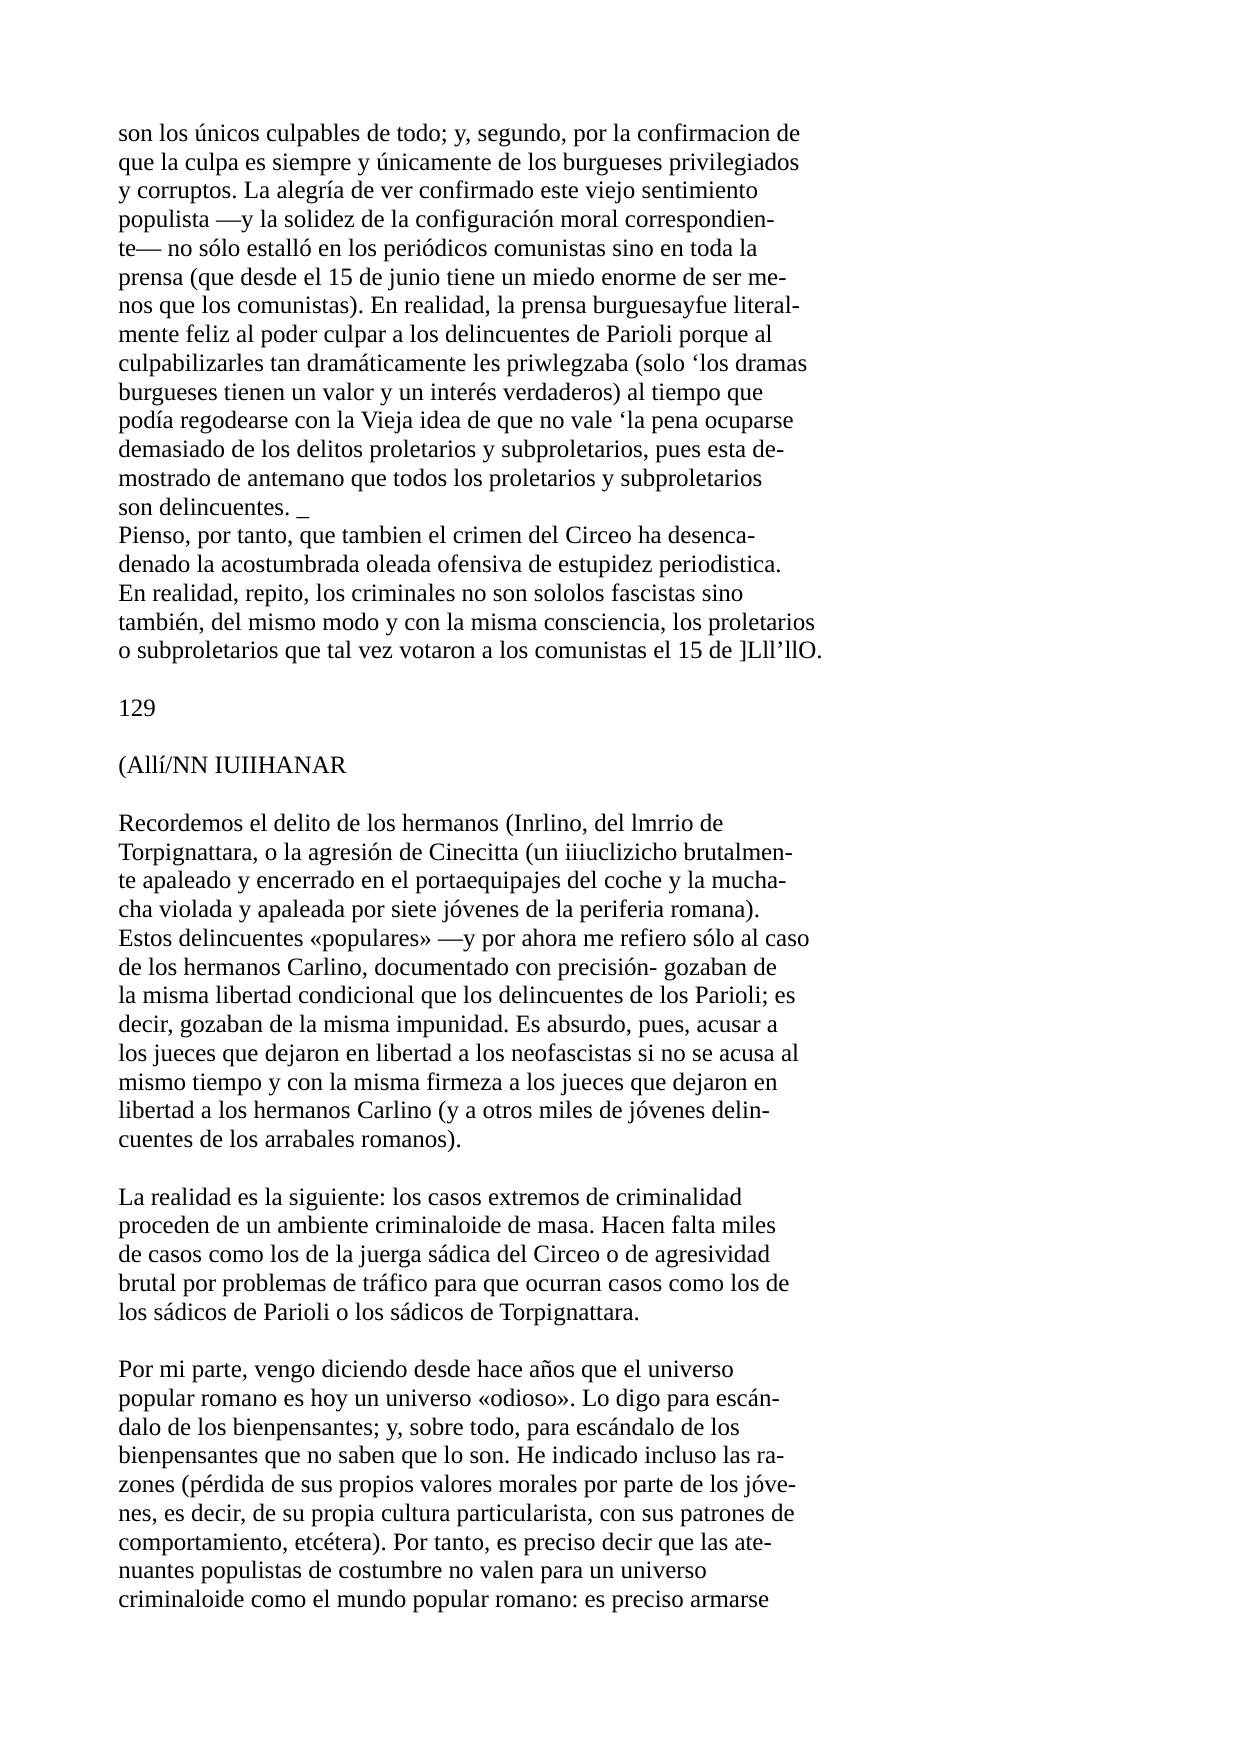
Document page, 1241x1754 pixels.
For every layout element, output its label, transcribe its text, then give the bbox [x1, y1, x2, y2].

text decir, gozaban de la misma impunidad. Es absurdo, pues, acusar a [118, 1009, 1122, 1038]
text que la culpa es siempre y únicamente de los burgueses privilegiados [118, 147, 1122, 176]
text Recordemos el delito de los hermanos (Inrlino, del lmrrio de [118, 808, 1122, 837]
text nes, es decir, de su propia cultura particularista, con sus patrones de [118, 1498, 1122, 1527]
text burgueses tienen un valor y un interés verdaderos) al tiempo que [118, 377, 1122, 406]
text los sádicos de Parioli o los sádicos de Torpignattara. [118, 1297, 1122, 1326]
text mostrado de antemano que todos los proletarios y subproletarios [118, 463, 1122, 492]
text En realidad, repito, los criminales no son sololos fascistas sino [118, 578, 1122, 607]
text denado la acostumbrada oleada ofensiva de estupidez periodistica. [118, 549, 1122, 578]
text dalo de los bienpensantes; y, sobre todo, para escándalo de los [118, 1412, 1122, 1441]
text o subproletarios que tal vez votaron a los comunistas el 15 de ]Lll’llO. [118, 636, 1122, 664]
text son los únicos culpables de todo; y, segundo, por la confirmacion de [118, 118, 1122, 147]
text te apaleado y encerrado en el portaequipajes del coche y la mucha- [118, 866, 1122, 894]
text brutal por problemas de tráfico para que ocurran casos como los de [118, 1268, 1122, 1297]
text te— no sólo estalló en los periódicos comunistas sino en toda la [118, 233, 1122, 262]
text mismo tiempo y con la misma firmeza a los jueces que dejaron en [118, 1067, 1122, 1096]
text y corruptos. La alegría de ver confirmado este viejo sentimiento [118, 176, 1122, 204]
text demasiado de los delitos proletarios y subproletarios, pues esta de- [118, 434, 1122, 463]
text de casos como los de la juerga sádica del Circeo o de agresividad [118, 1239, 1122, 1268]
text Estos delincuentes «populares» —y por ahora me refiero sólo al caso [118, 923, 1122, 952]
text Pienso, por tanto, que tambien el crimen del Circeo ha desenca- [118, 521, 1122, 549]
text La realidad es la siguiente: los casos extremos de criminalidad [118, 1182, 1122, 1211]
text libertad a los hermanos Carlino (y a otros miles de jóvenes delin- [118, 1096, 1122, 1124]
text podía regodearse con la Vieja idea de que no vale ‘la pena ocuparse [118, 406, 1122, 434]
text son delincuentes. _ [118, 492, 1122, 521]
text nuantes populistas de costumbre no valen para un universo [118, 1556, 1122, 1584]
text Por mi parte, vengo diciendo desde hace años que el universo [118, 1354, 1122, 1383]
text la misma libertad condicional que los delincuentes de los Parioli; es [118, 981, 1122, 1009]
text mente feliz al poder culpar a los delincuentes de Parioli porque al [118, 319, 1122, 348]
text también, del mismo modo y con la misma consciencia, los proletarios [118, 607, 1122, 636]
text prensa (que desde el 15 de junio tiene un miedo enorme de ser me- [118, 262, 1122, 291]
text comportamiento, etcétera). Por tanto, es preciso decir que las ate- [118, 1527, 1122, 1556]
text 129 [118, 693, 1122, 722]
text nos que los comunistas). En realidad, la prensa burguesayfue literal- [118, 291, 1122, 319]
text bienpensantes que no saben que lo son. He indicado incluso las ra- [118, 1441, 1122, 1469]
text los jueces que dejaron en libertad a los neofascistas si no se acusa al [118, 1038, 1122, 1067]
text cuentes de los arrabales romanos). [118, 1124, 1122, 1153]
text de los hermanos Carlino, documentado con precisión- gozaban de [118, 952, 1122, 981]
text cha violada y apaleada por siete jóvenes de la periferia romana). [118, 894, 1122, 923]
text culpabilizarles tan dramáticamente les priwlegzaba (solo ‘los dramas [118, 348, 1122, 377]
text Torpignattara, o la agresión de Cinecitta (un iiiuclizicho brutalmen- [118, 837, 1122, 866]
text (Allí/NN IUIIHANAR [118, 751, 1122, 779]
text proceden de un ambiente criminaloide de masa. Hacen falta miles [118, 1211, 1122, 1239]
text zones (pérdida de sus propios valores morales por parte de los jóve- [118, 1469, 1122, 1498]
text popular romano es hoy un universo «odioso». Lo digo para escán- [118, 1383, 1122, 1412]
text populista —y la solidez de la configuración moral correspondien- [118, 204, 1122, 233]
text criminaloide como el mundo popular romano: es preciso armarse [118, 1584, 1122, 1613]
